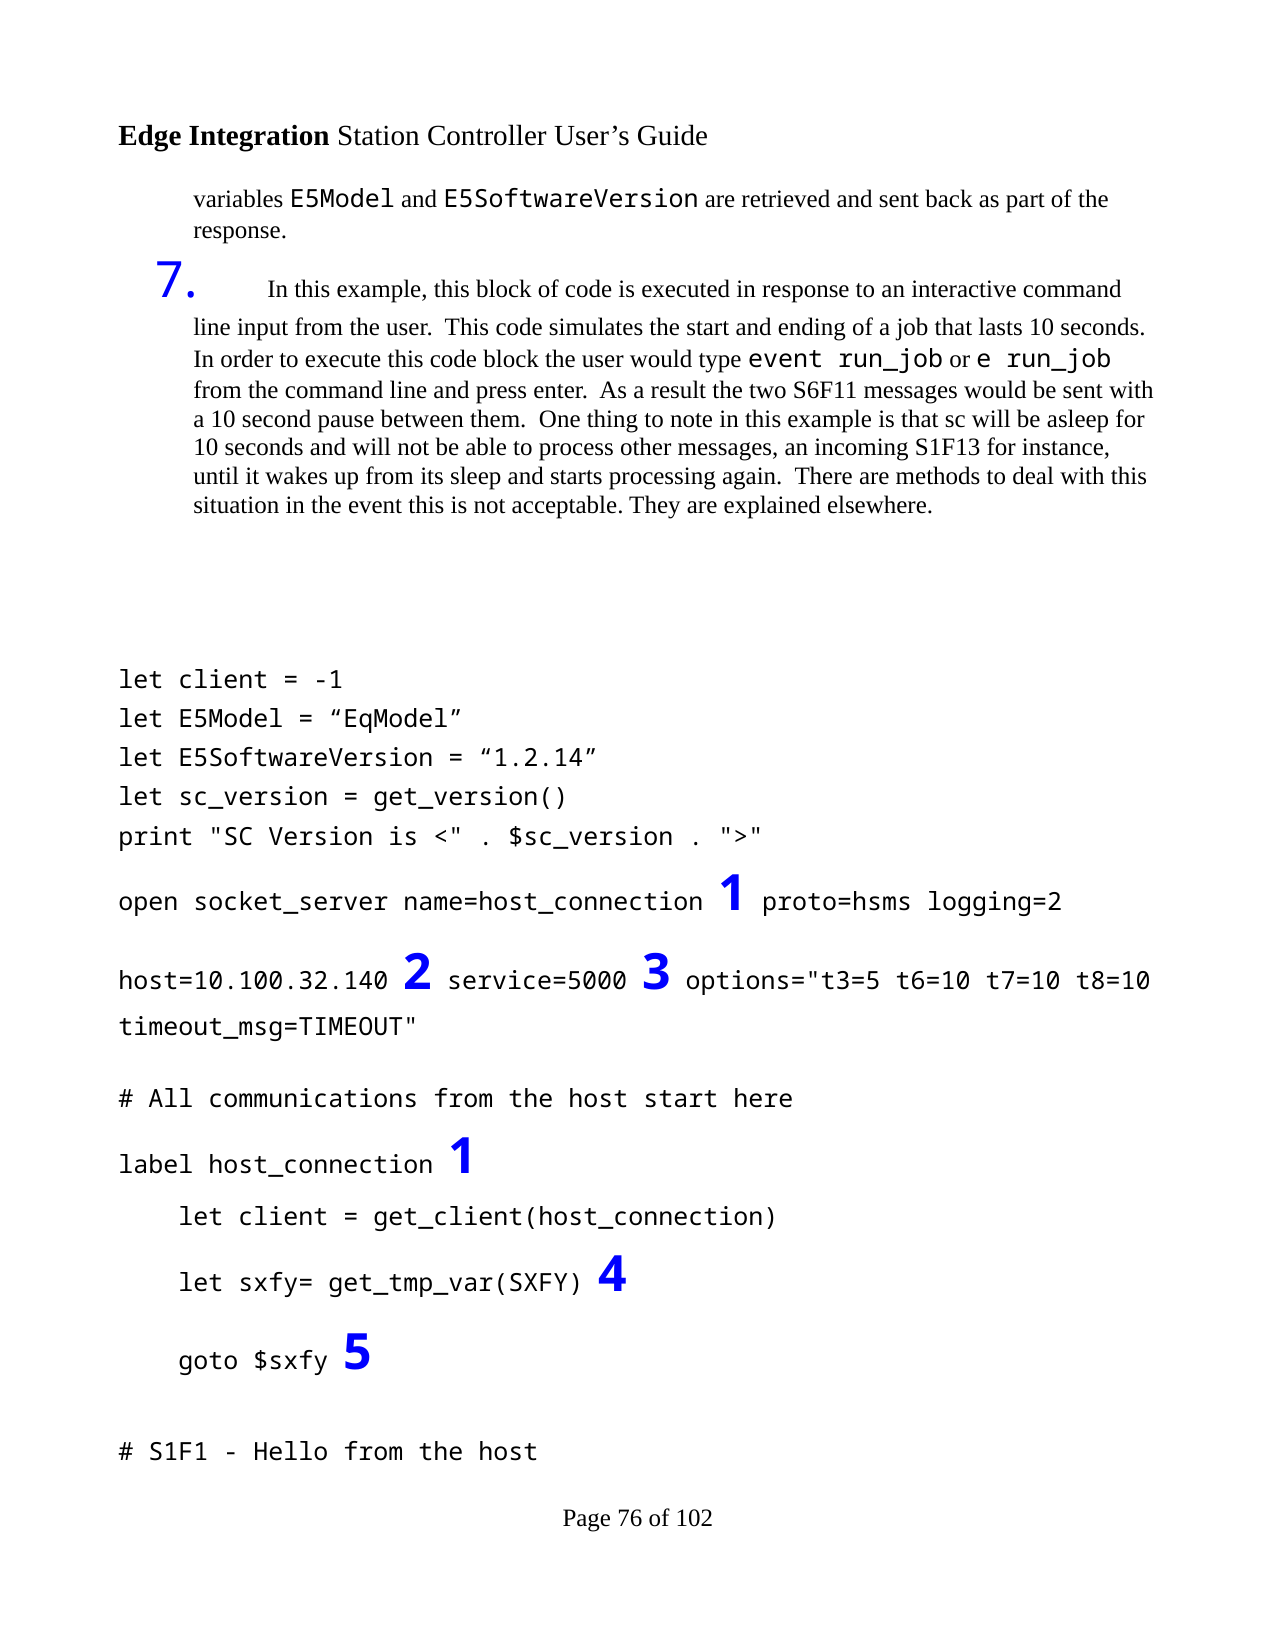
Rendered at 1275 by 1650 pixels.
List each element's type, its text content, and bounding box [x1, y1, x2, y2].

text let client = get_client(host_connection) [118, 1198, 1157, 1233]
list In this example, this block of code is executed in response to an interactive command line input from the user. This code simulates the start and ending of a job that lasts 10 seconds. In order to execute this code block the user would type event run_job or e run_job from the command line and press enter. As a result the two S6F11 messages would be sent with a 10 second pause between them. One thing to note in this example is that sc will be asleep for 10 seconds and will not be able to process other messages, an incoming S1F13 for instance, until it wakes up from its sleep and starts processing again. There are methods to deal with this situation in the event this is not acceptable. They are explained elsewhere. [156, 244, 1157, 519]
text let E5SoftwareVersion = “1.2.14” [118, 740, 1157, 774]
text # All communications from the host start here [118, 1081, 1157, 1115]
text let sxfy= get_tmp_var(SXFY) 4 [118, 1238, 1157, 1306]
text label host_connection 1 [118, 1120, 1157, 1188]
text let E5Model = “EqModel” [118, 701, 1157, 735]
text open socket_server name=host_connection 1 proto=hsms logging=2 host=10.100.32.140 2 service=5000 3 options="t3=5 t6=10 t7=10 t8=10 timeout_msg=TIMEOUT" [118, 857, 1157, 1043]
text # S1F1 - Hello from the host [118, 1433, 1157, 1468]
list variables E5Model and E5SoftwareVersion are retrieved and sent back as part of the response. [156, 181, 1157, 244]
text goto $sxfy 5 [118, 1316, 1157, 1384]
text print "SC Version is <" . $sc_version . ">" [118, 818, 1157, 852]
text let sc_version = get_version() [118, 779, 1157, 813]
text let client = -1 [118, 661, 1157, 696]
